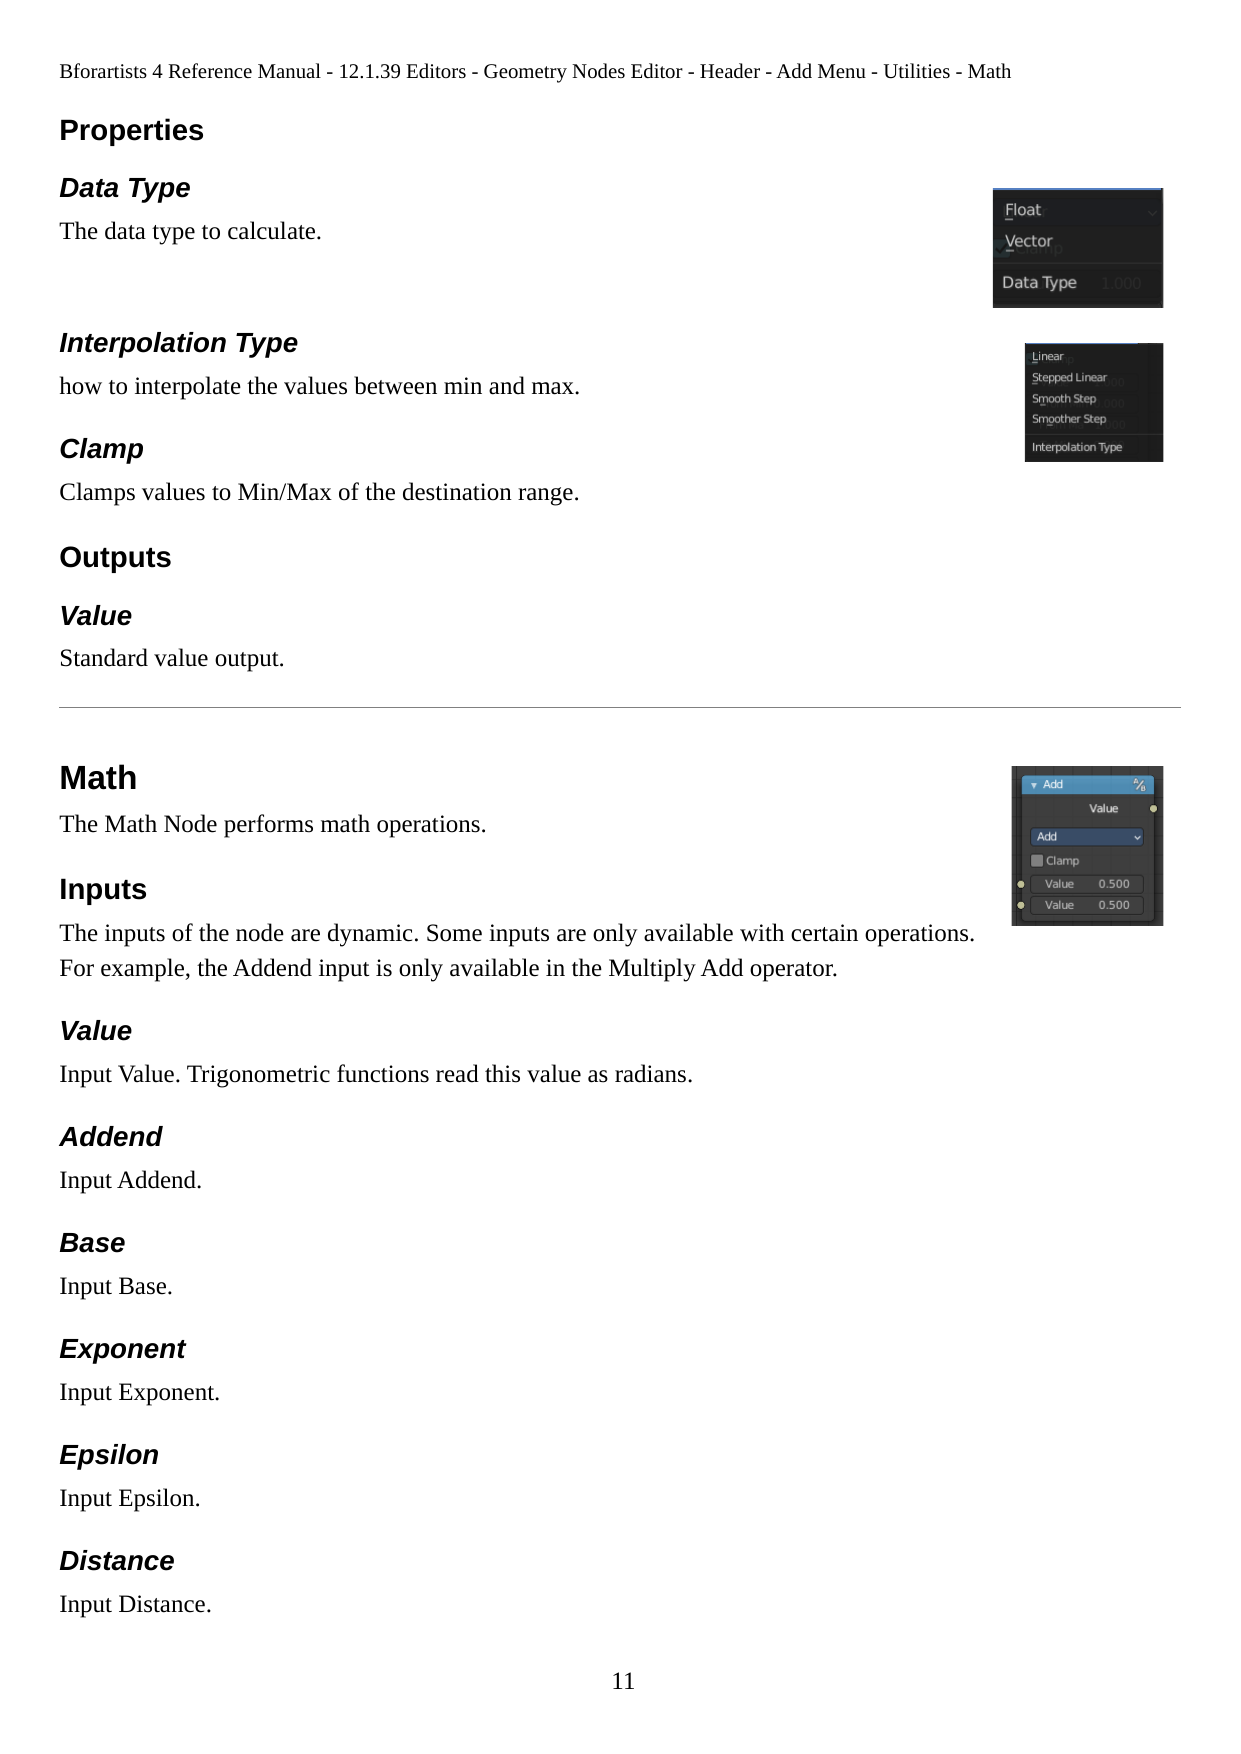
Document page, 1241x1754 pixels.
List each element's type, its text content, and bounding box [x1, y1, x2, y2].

text The Math Node performs math operations. [59, 809, 1011, 837]
text The inputs of the node are dynamic. Some inputs are only available with certain operations. For example, the Addend input is only available in the Multiply Add operator. [59, 918, 1181, 982]
subtitle Interpolation Type [59, 326, 1181, 358]
subtitle Clamp [59, 432, 1181, 464]
picture [1011, 766, 1164, 926]
subtitle Value [59, 1014, 1181, 1046]
text Input Distance. [59, 1589, 1181, 1617]
subtitle Distance [59, 1544, 1181, 1576]
subtitle Data Type [59, 171, 1181, 203]
subtitle Addend [59, 1121, 1181, 1152]
text Standard value output. [59, 643, 1181, 672]
picture [1024, 343, 1164, 462]
subtitle Outputs [59, 540, 1181, 574]
subtitle Epsilon [59, 1438, 1181, 1470]
text Input Epsilon. [59, 1483, 1181, 1511]
text The data type to calculate. [59, 216, 992, 244]
text Input Value. Trigonometric functions read this value as radians. [59, 1059, 1181, 1088]
subtitle Value [59, 599, 1181, 631]
subtitle Base [59, 1226, 1181, 1258]
text how to interpolate the values between min and max. [59, 371, 1024, 399]
text Input Base. [59, 1271, 1181, 1299]
text Input Exponent. [59, 1377, 1181, 1406]
subtitle Inputs [59, 872, 1011, 906]
subtitle Properties [59, 113, 1181, 146]
text Clamps values to Min/Max of the destination range. [59, 477, 1181, 505]
subtitle Exponent [59, 1332, 1181, 1364]
text Input Addend. [59, 1165, 1181, 1194]
subtitle Math [59, 757, 1181, 796]
picture [992, 188, 1164, 308]
subtitle [1164, 872, 1181, 906]
